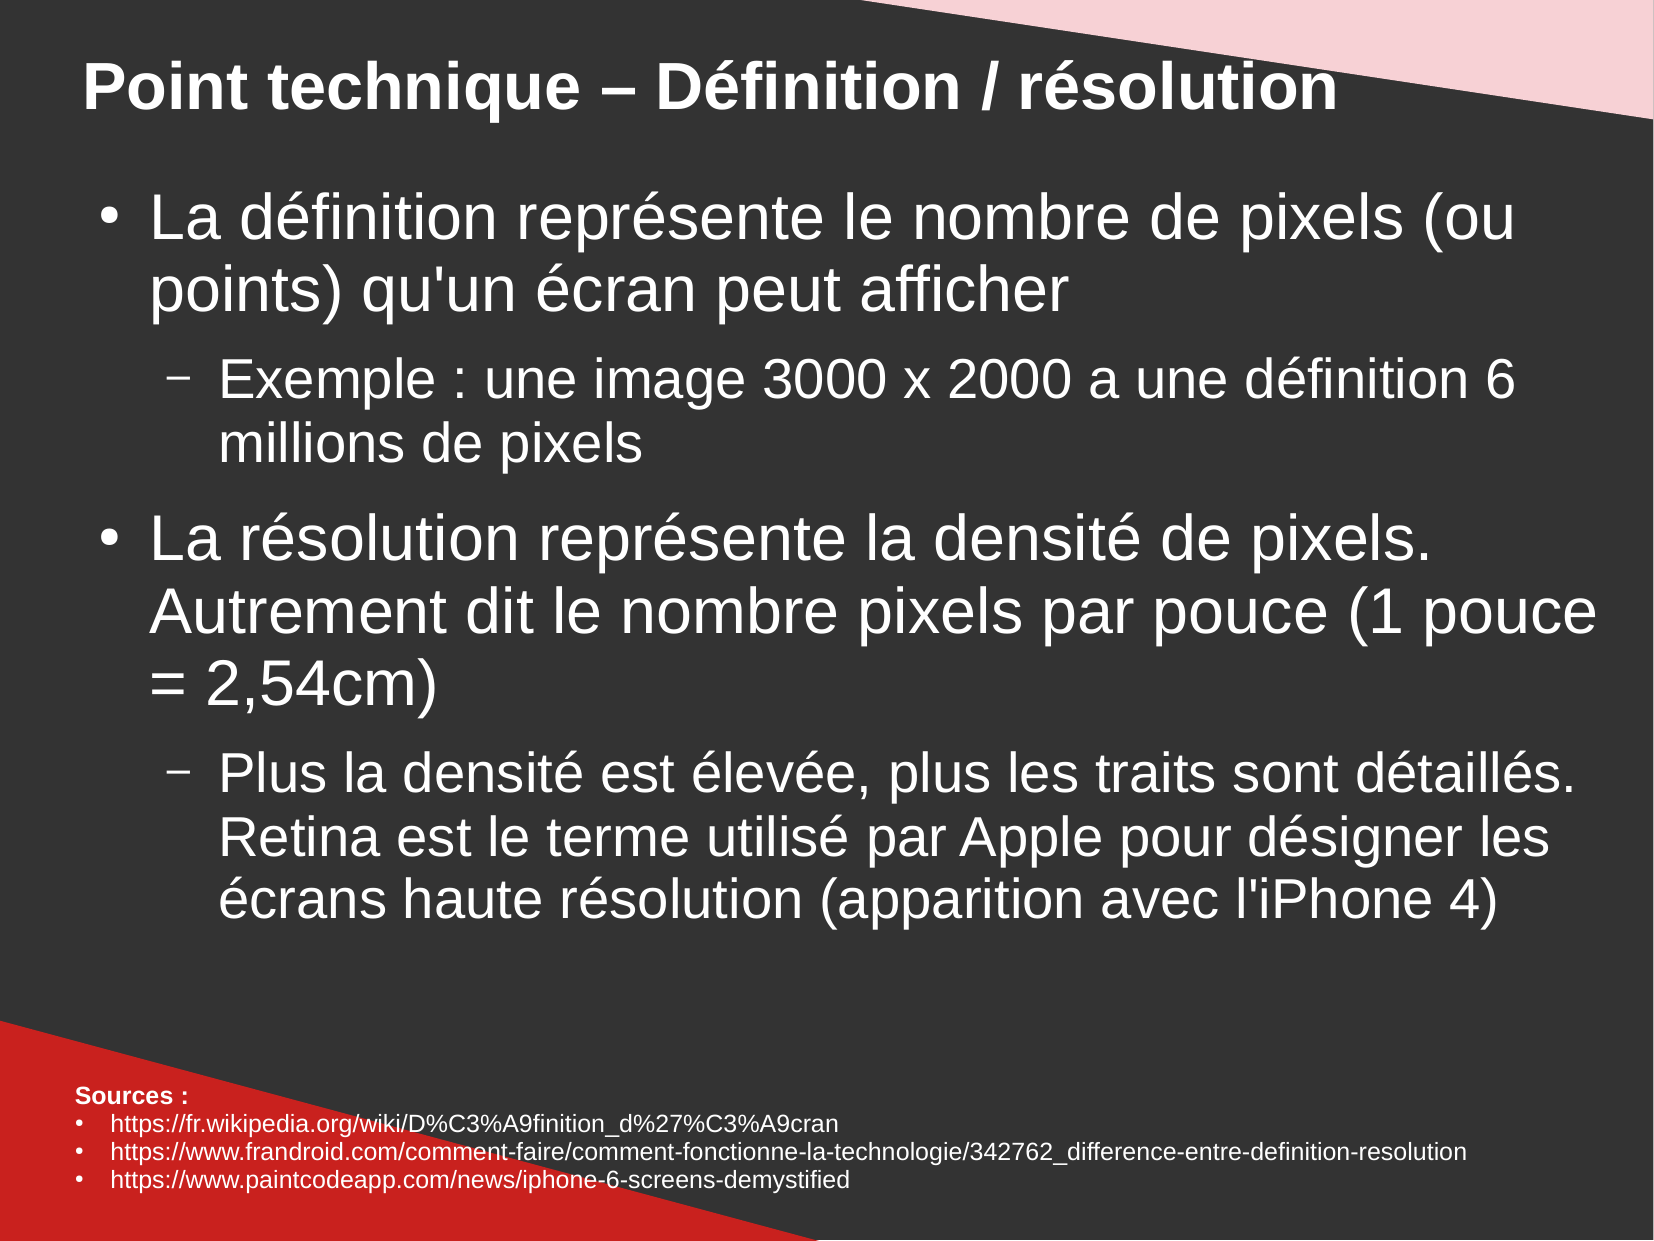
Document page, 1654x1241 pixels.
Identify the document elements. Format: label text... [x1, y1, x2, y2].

text_box [0, 1020, 199, 1241]
text_box [860, 0, 1654, 120]
text_box Sources : https://fr.wikipedia.org/wiki/D%C3%A9finition_d%27%C3%A9cran https://www.frandroid.com/comment-faire/comment-fonctionne-la-technologie/342762_difference-entre-definition-resolution https://www.paintcodeapp.com/news/iphone-6-screens-demystified [60, 1074, 1546, 1241]
title Point technique – Définition / résolution [82, 49, 1571, 162]
list La définition représente le nombre de pixels (ou points) qu'un écran peut afficher Exemple : une image 3000 x 2000 a une définition 6 millions de pixels La résolution représente la densité de pixels. Autrement dit le nombre pixels par pouce (1 pouce = 2,54cm) Plus la densité est élevée, plus les traits sont détaillés. Retina est le terme utilisé par Apple pour désigner les écrans haute résolution (apparition avec l'iPhone 4) [80, 180, 1605, 981]
